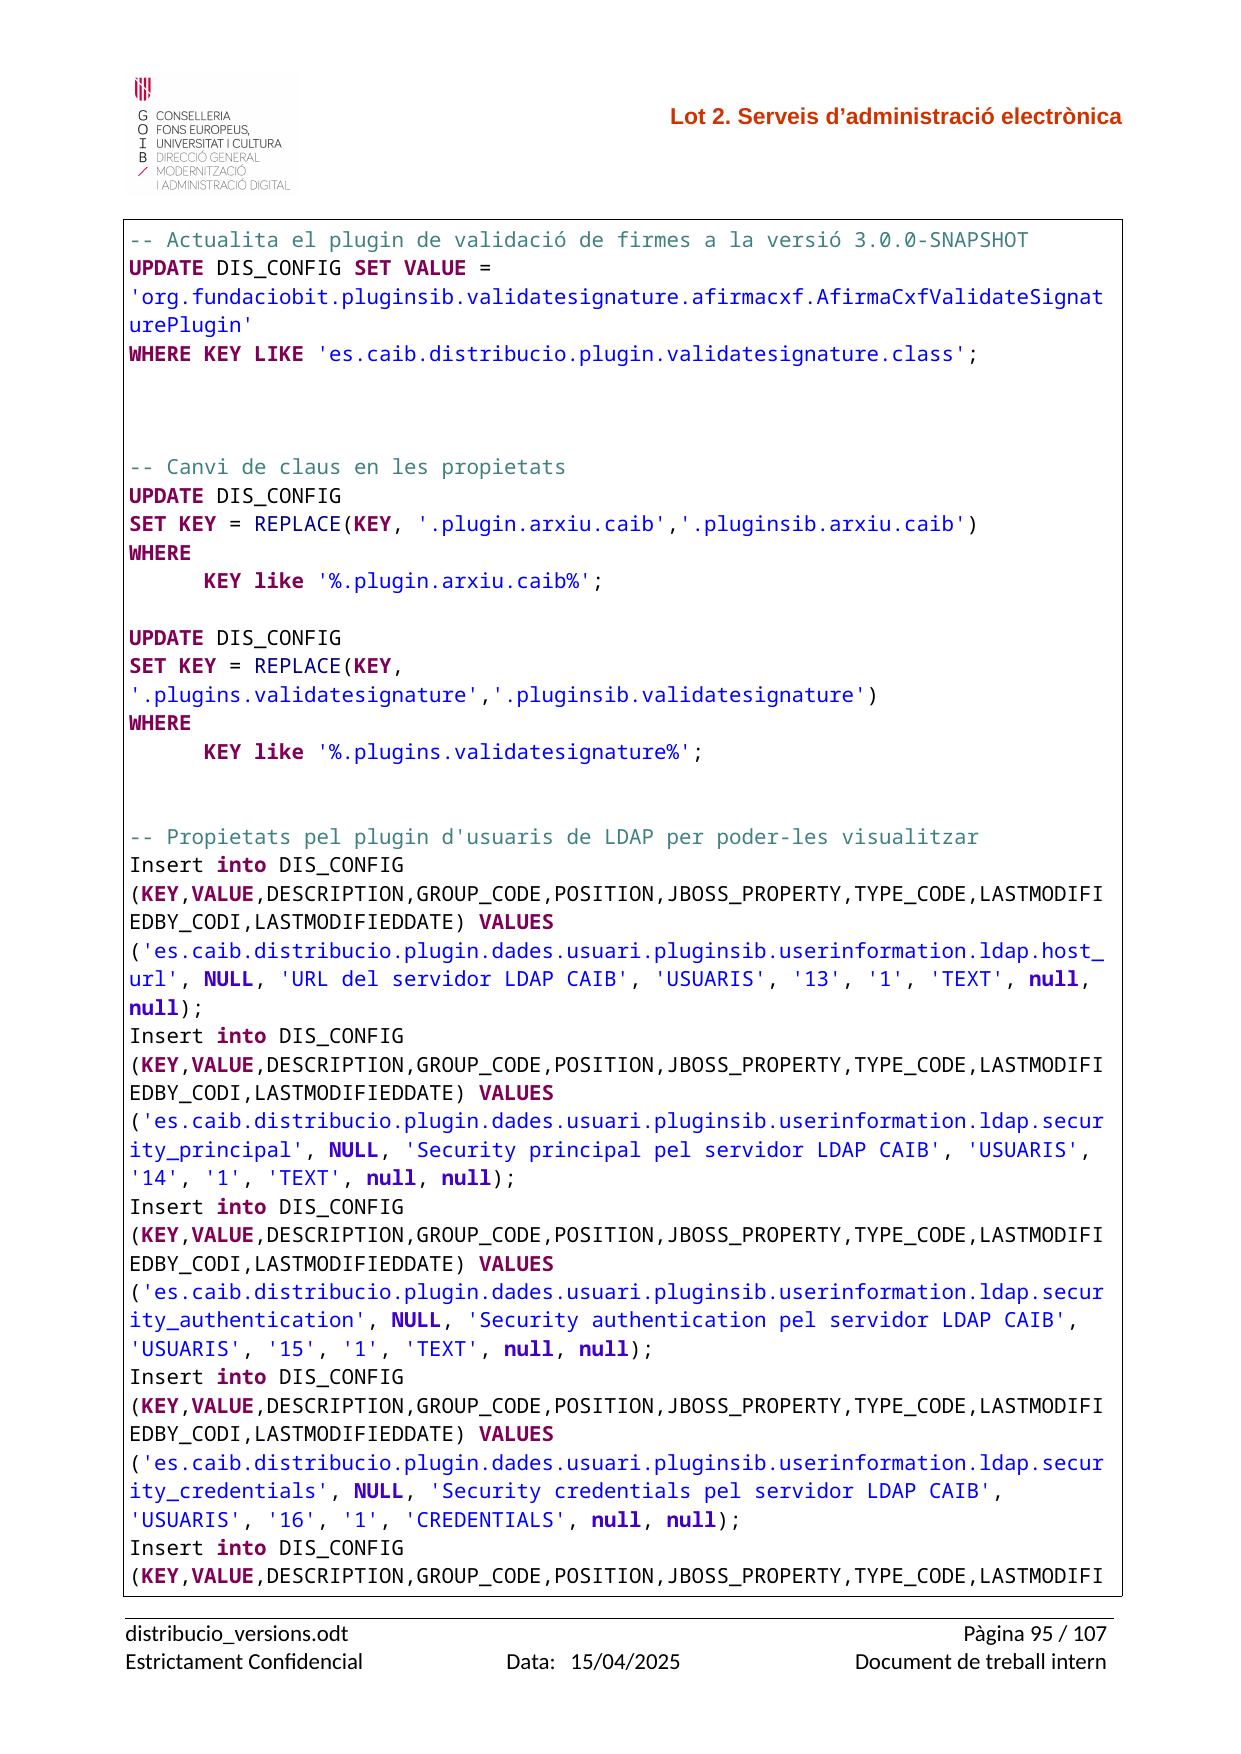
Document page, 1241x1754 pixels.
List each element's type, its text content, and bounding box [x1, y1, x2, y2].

picture [126, 70, 299, 197]
table_header -- Actualita el plugin de validació de firmes a la versió 3.0.0-SNAPSHOT UPDATE DIS_CONFIG SET VALUE = 'org.fundaciobit.pluginsib.validatesignature.afirmacxf.AfirmaCxfValidateSignaturePlugin' WHERE KEY LIKE 'es.caib.distribucio.plugin.validatesignature.class'; -- Canvi de claus en les propietats UPDATE DIS_CONFIG SET KEY = REPLACE(KEY, '.plugin.arxiu.caib','.pluginsib.arxiu.caib') WHERE KEY like '%.plugin.arxiu.caib%'; UPDATE DIS_CONFIG SET KEY = REPLACE(KEY, '.plugins.validatesignature','.pluginsib.validatesignature') WHERE KEY like '%.plugins.validatesignature%'; -- Propietats pel plugin d'usuaris de LDAP per poder-les visualitzar Insert into DIS_CONFIG (KEY,VALUE,DESCRIPTION,GROUP_CODE,POSITION,JBOSS_PROPERTY,TYPE_CODE,LASTMODIFIEDBY_CODI,LASTMODIFIEDDATE) VALUES ('es.caib.distribucio.plugin.dades.usuari.pluginsib.userinformation.ldap.host_url', NULL, 'URL del servidor LDAP CAIB', 'USUARIS', '13', '1', 'TEXT', null, null); Insert into DIS_CONFIG (KEY,VALUE,DESCRIPTION,GROUP_CODE,POSITION,JBOSS_PROPERTY,TYPE_CODE,LASTMODIFIEDBY_CODI,LASTMODIFIEDDATE) VALUES ('es.caib.distribucio.plugin.dades.usuari.pluginsib.userinformation.ldap.security_principal', NULL, 'Security principal pel servidor LDAP CAIB', 'USUARIS', '14', '1', 'TEXT', null, null); Insert into DIS_CONFIG (KEY,VALUE,DESCRIPTION,GROUP_CODE,POSITION,JBOSS_PROPERTY,TYPE_CODE,LASTMODIFIEDBY_CODI,LASTMODIFIEDDATE) VALUES ('es.caib.distribucio.plugin.dades.usuari.pluginsib.userinformation.ldap.security_authentication', NULL, 'Security authentication pel servidor LDAP CAIB', 'USUARIS', '15', '1', 'TEXT', null, null); Insert into DIS_CONFIG (KEY,VALUE,DESCRIPTION,GROUP_CODE,POSITION,JBOSS_PROPERTY,TYPE_CODE,LASTMODIFIEDBY_CODI,LASTMODIFIEDDATE) VALUES ('es.caib.distribucio.plugin.dades.usuari.pluginsib.userinformation.ldap.security_credentials', NULL, 'Security credentials pel servidor LDAP CAIB', 'USUARIS', '16', '1', 'CREDENTIALS', null, null); Insert into DIS_CONFIG (KEY,VALUE,DESCRIPTION,GROUP_CODE,POSITION,JBOSS_PROPERTY,TYPE_CODE,LASTMODIFI [124, 220, 1122, 1596]
